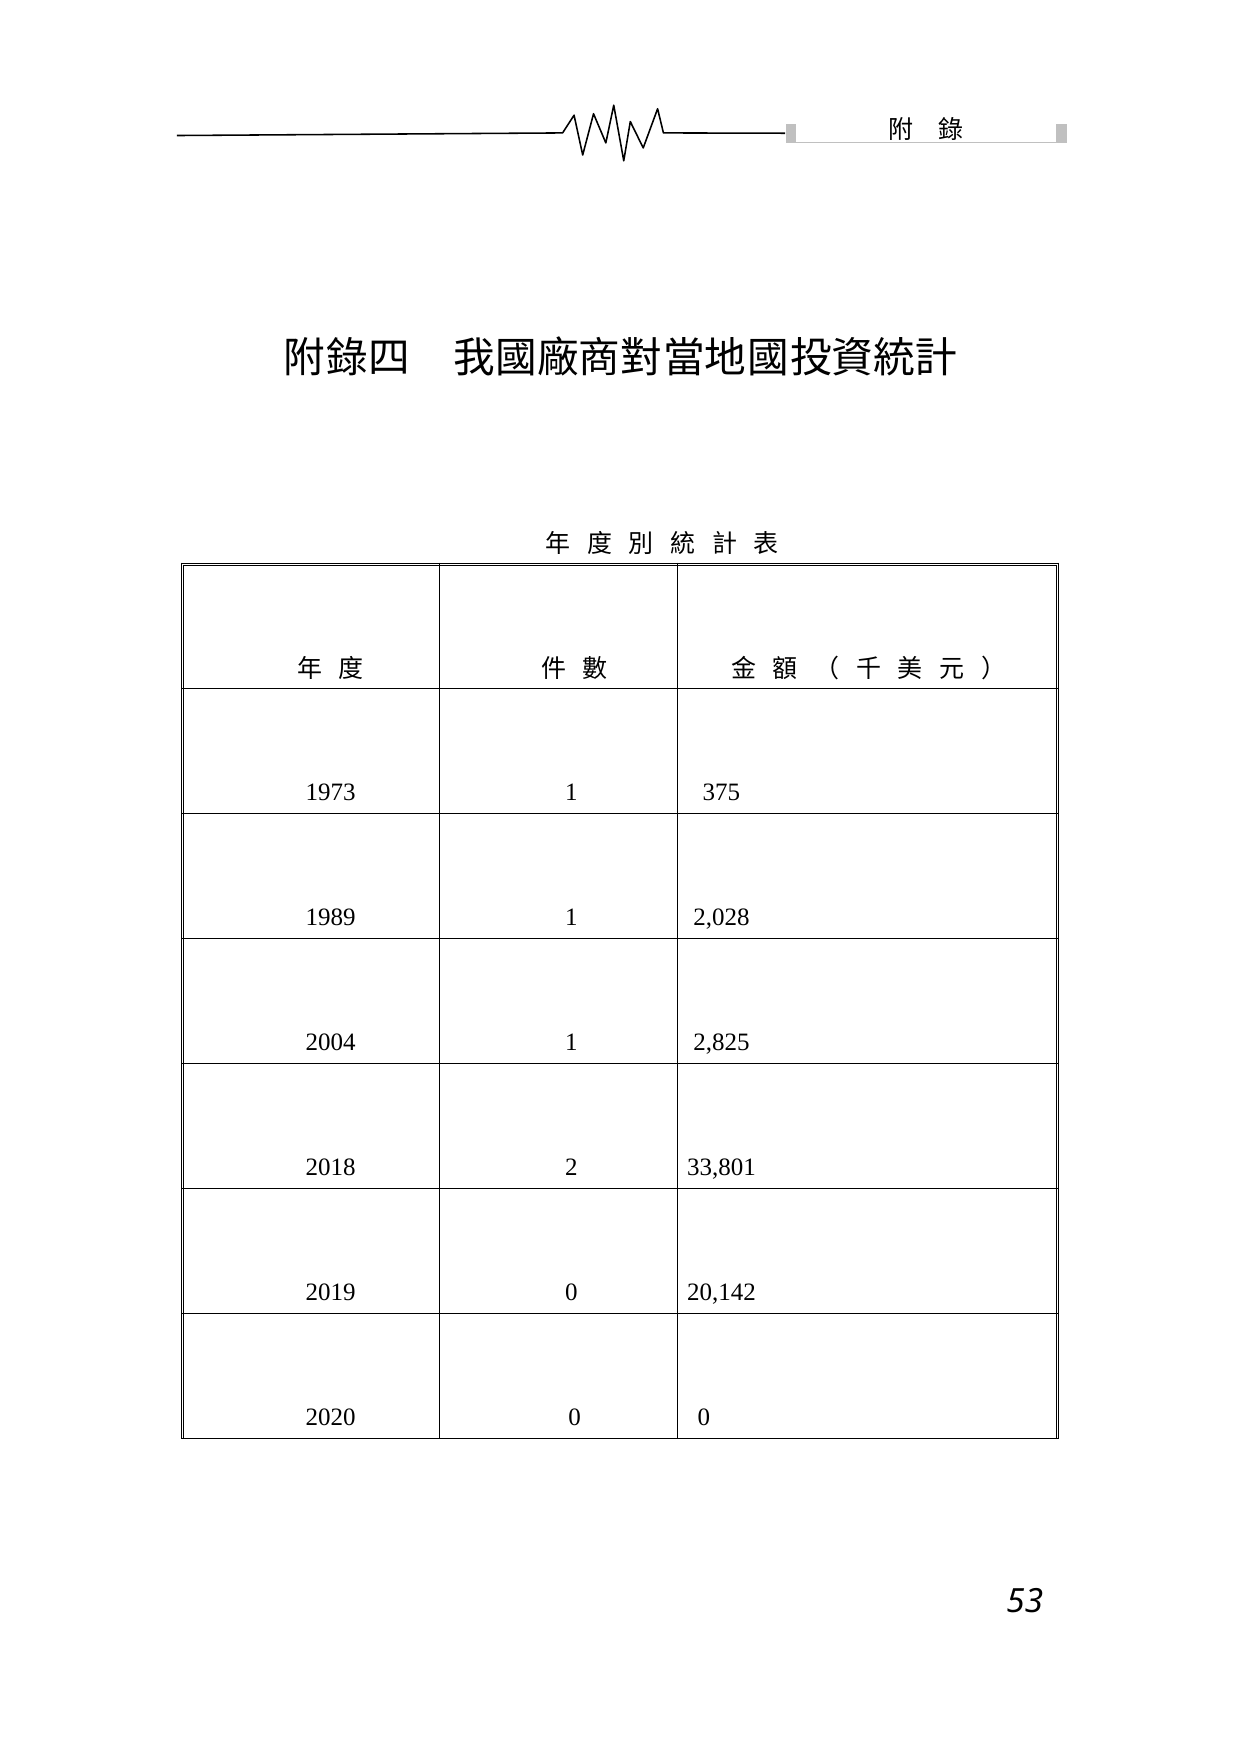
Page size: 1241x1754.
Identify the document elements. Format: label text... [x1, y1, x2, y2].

table_cell 1 [440, 939, 677, 1063]
table_header 件數 [440, 566, 677, 688]
table_cell 1989 [184, 814, 439, 938]
table_cell 2,028 [678, 814, 1056, 938]
table_cell 1 [440, 814, 677, 938]
table_header 金額（千美元） [678, 566, 1056, 688]
table_cell 1973 [184, 689, 439, 813]
text 附錄四 我國廠商對當地國投資統計 [183, 313, 1058, 375]
table_cell 375 [678, 689, 1056, 813]
table_cell 0 [678, 1314, 1056, 1438]
table_cell 2019 [184, 1189, 439, 1313]
table_cell 2 [440, 1064, 677, 1188]
table_cell 0 [440, 1314, 677, 1438]
text 年度別統計表 [183, 500, 1058, 563]
table_cell 2004 [184, 939, 439, 1063]
table_cell 1 [440, 689, 677, 813]
table_cell 0 [440, 1189, 677, 1313]
table_cell 2,825 [678, 939, 1056, 1063]
table_cell 2020 [184, 1314, 439, 1438]
table_cell 2018 [184, 1064, 439, 1188]
table_cell 20,142 [678, 1189, 1056, 1313]
table_header 年度 [184, 566, 439, 688]
table_cell 33,801 [678, 1064, 1056, 1188]
